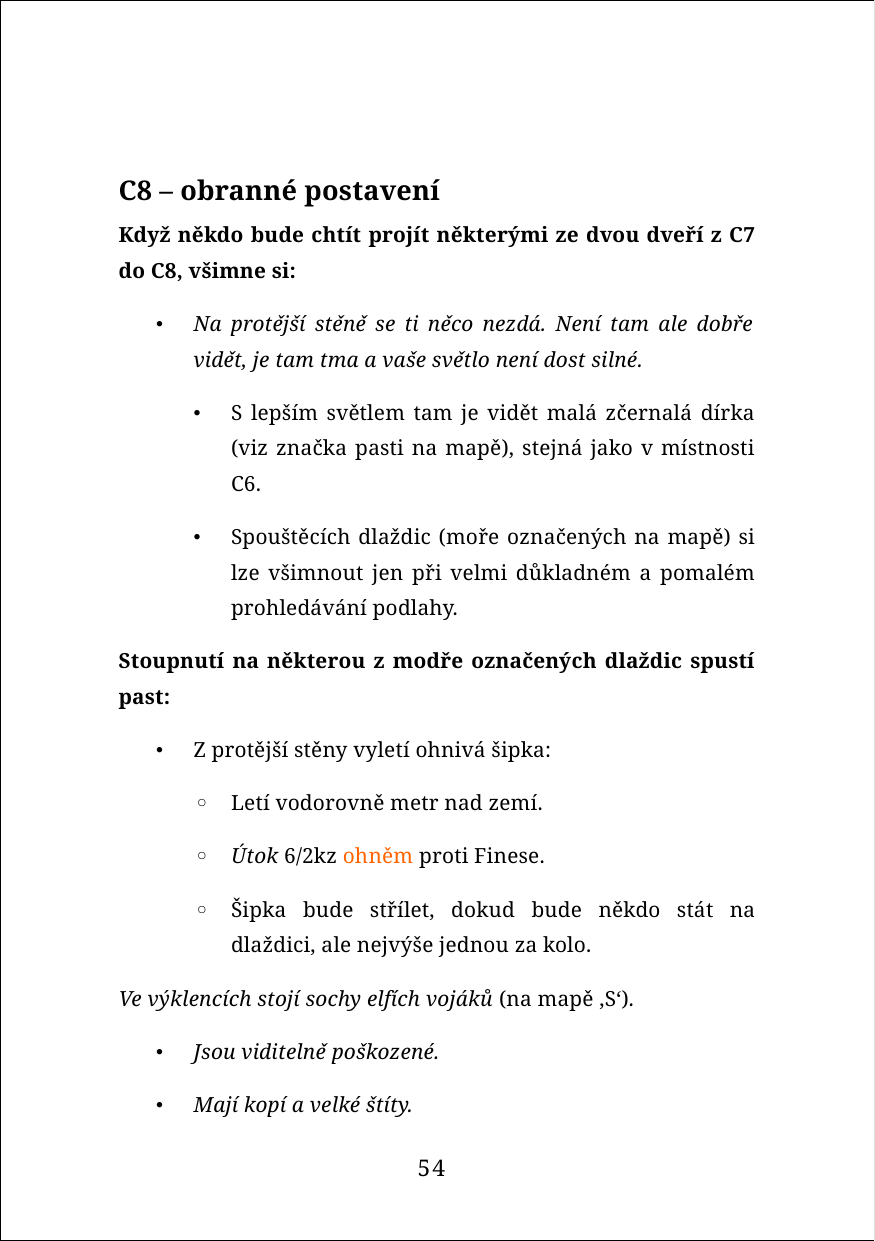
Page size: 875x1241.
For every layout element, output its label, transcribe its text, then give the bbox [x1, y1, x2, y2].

list Jsou viditelně poškozené. [156, 1037, 756, 1065]
subtitle C8 – obranné postavení [118, 172, 756, 209]
list Letí vodorovně metr nad zemí. [193, 788, 756, 817]
text Stoupnutí na některou z modře označených dlaždic spustí past: [118, 646, 756, 710]
list S lepším světlem tam je vidět malá zčernalá dírka (viz značka pasti na mapě), stejná jako v místnosti C6. [193, 398, 756, 497]
list Na protější stěně se ti něco nezdá. Není tam ale dobře vidět, je tam tma a vaše světlo není dost silné. [156, 309, 756, 373]
list Spouštěcích dlaždic (moře označených na mapě) si lze všimnout jen při velmi důkladném a pomalém prohledávání podlahy. [193, 522, 756, 622]
list Útok 6/2kz ohněm proti Finese. [193, 842, 756, 870]
list Mají kopí a velké štíty. [156, 1090, 756, 1118]
text Když někdo bude chtít projít některými ze dvou dveří z C7 do C8, všimne si: [118, 220, 756, 284]
list Šipka bude střílet, dokud bude někdo stát na dlaždici, ale nejvýše jednou za kolo. [193, 895, 756, 959]
text Ve výklencích stojí sochy elfích vojáků (na mapě ‚S‘). [118, 984, 756, 1012]
list Z protější stěny vyletí ohnivá šipka: [156, 735, 756, 764]
